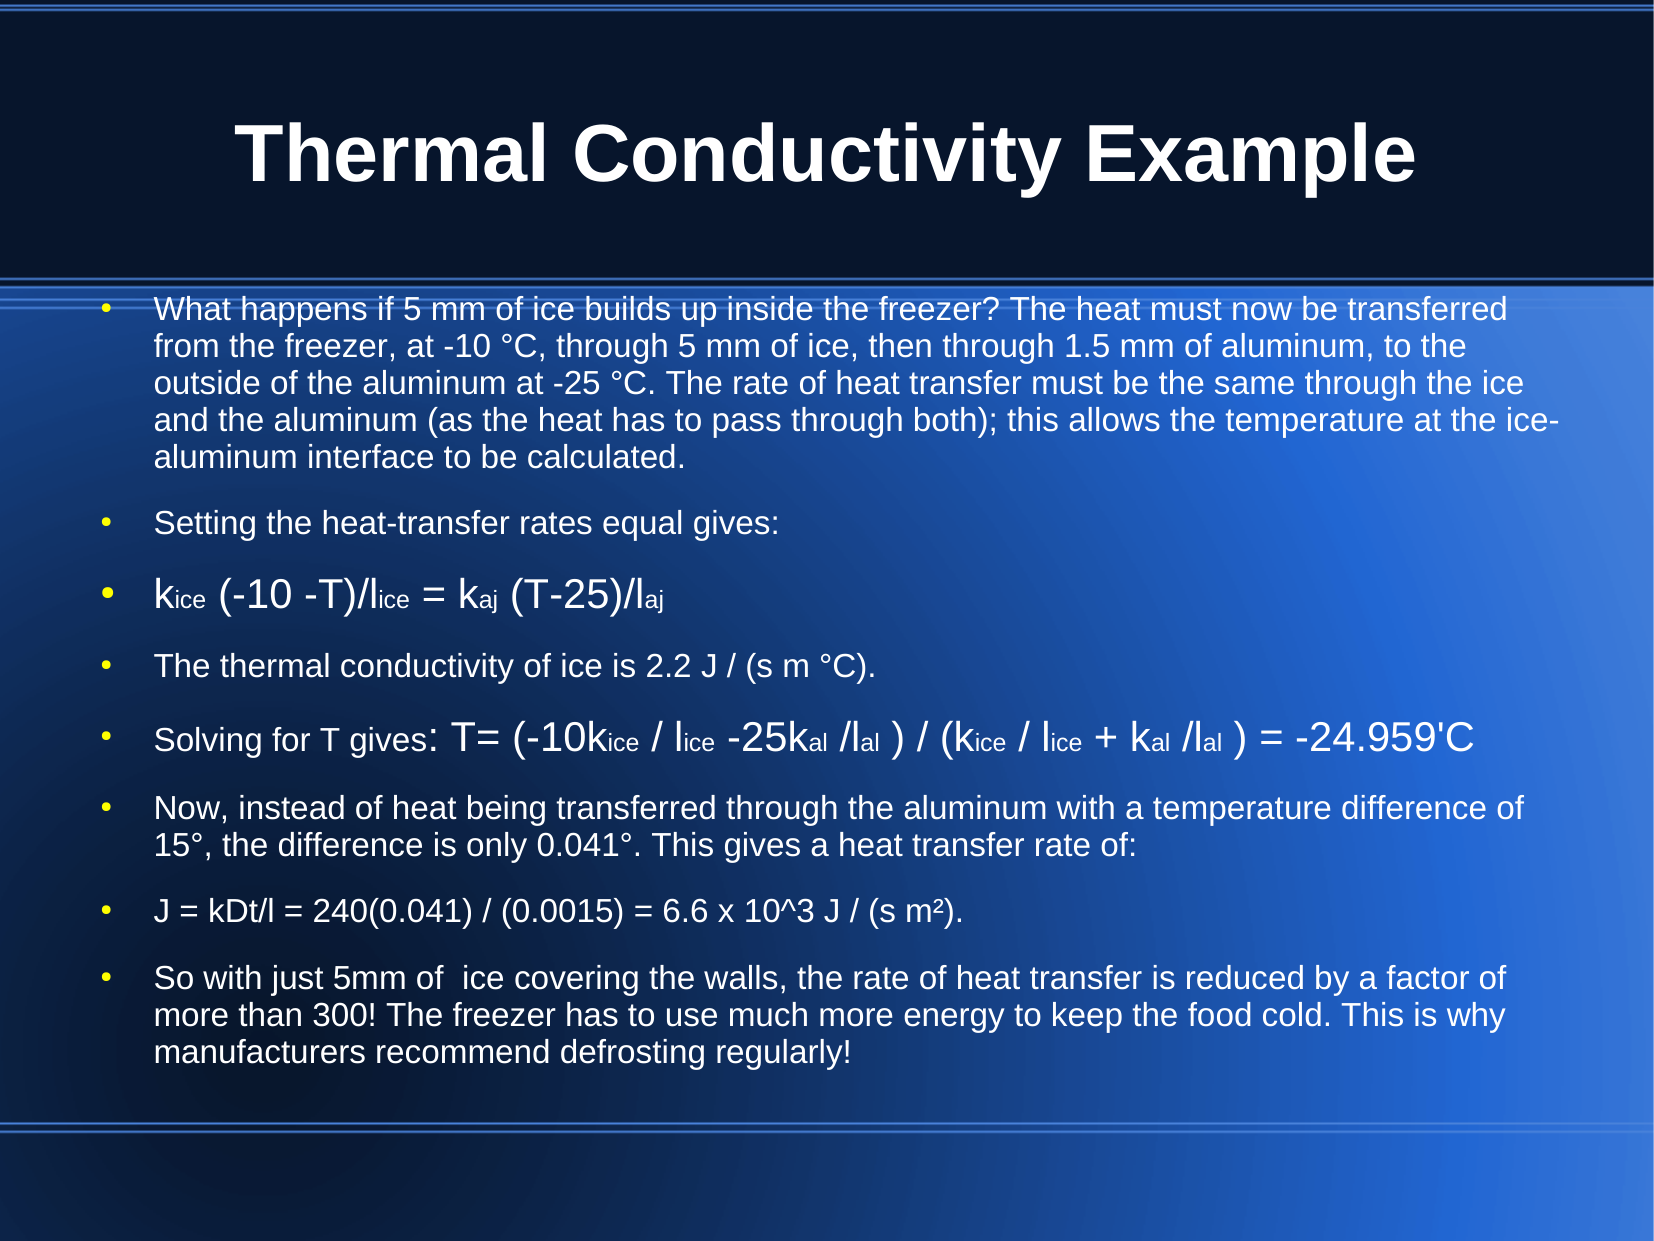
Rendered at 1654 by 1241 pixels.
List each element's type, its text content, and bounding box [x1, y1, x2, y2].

title Thermal Conductivity Example [82, 49, 1571, 257]
list What happens if 5 mm of ice builds up inside the freezer? The heat must now be transferred from the freezer, at -10 °C, through 5 mm of ice, then through 1.5 mm of aluminum, to the outside of the aluminum at -25 °C. The rate of heat transfer must be the same through the ice and the aluminum (as the heat has to pass through both); this allows the temperature at the ice-aluminum interface to be calculated. Setting the heat-transfer rates equal gives: kice (-10 -T)/lice = kaj (T-25)/laj The thermal conductivity of ice is 2.2 J / (s m °C). Solving for T gives: T= (-10kice / lice -25kal /lal ) / (kice / lice + kal /lal ) = -24.959'C Now, instead of heat being transferred through the aluminum with a temperature difference of 15°, the difference is only 0.041°. This gives a heat transfer rate of: J = kDt/l = 240(0.041) / (0.0015) = 6.6 x 10^3 J / (s m²). So with just 5mm of ice covering the walls, the rate of heat transfer is reduced by a factor of more than 300! The freezer has to use much more energy to keep the food cold. This is why manufacturers recommend defrosting regularly! [82, 290, 1571, 1109]
picture [0, 0, 1654, 1241]
